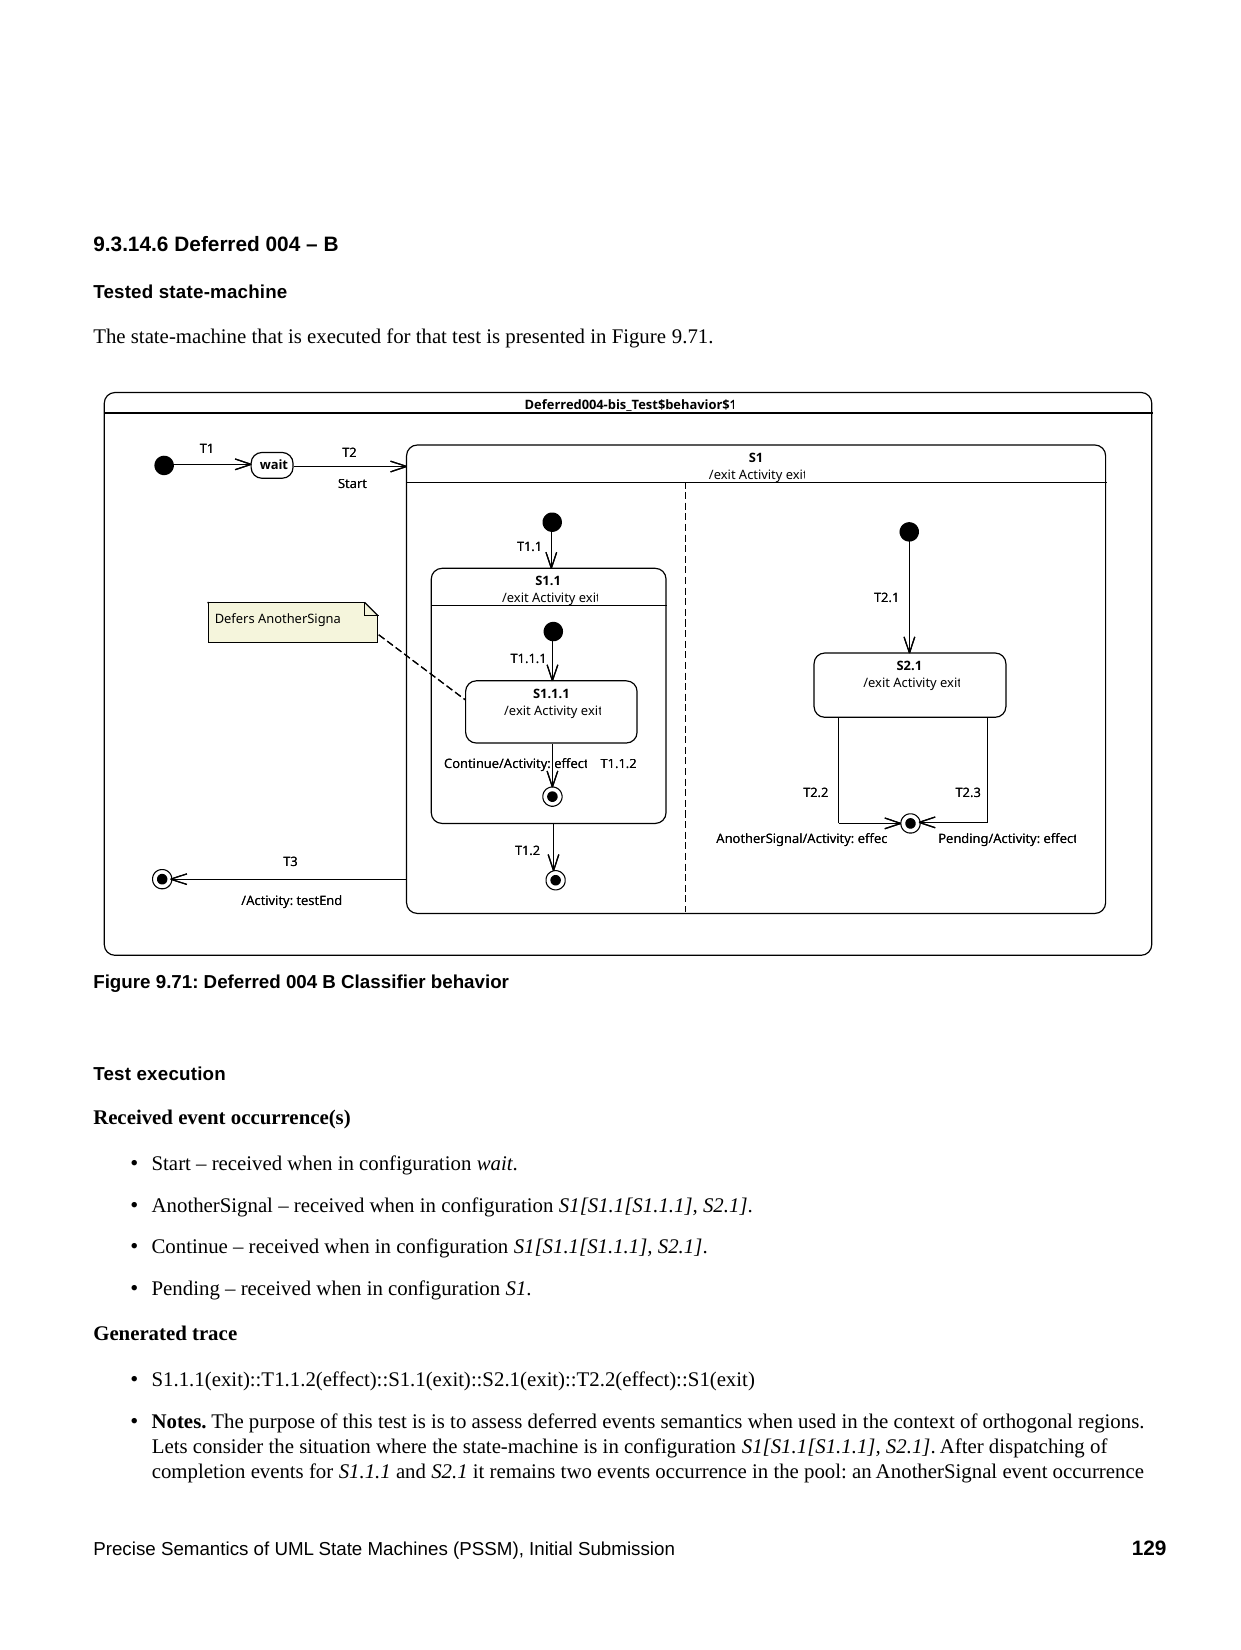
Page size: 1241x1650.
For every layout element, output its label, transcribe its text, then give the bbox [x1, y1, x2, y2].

list S1.1.1(exit)::T1.1.2(effect)::S1.1(exit)::S2.1(exit)::T2.2(effect)::S1(exit) [131, 1366, 1164, 1391]
text The state-machine that is executed for that test is presented in Figure 9.71. [93, 324, 1164, 348]
list Continue – received when in configuration S1[S1.1[S1.1.1], S2.1]. [131, 1233, 1164, 1258]
text Figure 9.71: Deferred 004 B Classifier behavior [93, 381, 1164, 992]
list Pending – received when in configuration S1. [131, 1275, 1164, 1300]
list AnotherSignal – received when in configuration S1[S1.1[S1.1.1], S2.1]. [131, 1192, 1164, 1217]
list Notes. The purpose of this test is is to assess deferred events semantics when used in the context of orthogonal regions. Lets consider the situation where the state-machine is in configuration S1[S1.1[S1.1.1], S2.1]. After dispatching of completion events for S1.1.1 and S2.1 it remains two events occurrence in the pool: an AnotherSignal event occurrence [131, 1408, 1164, 1483]
subtitle Tested state-machine [93, 281, 1164, 303]
subtitle Deferred 004 – B [93, 231, 1164, 256]
list Start – received when in configuration wait. [131, 1150, 1164, 1175]
text Received event occurrence(s) [93, 1105, 1164, 1129]
subtitle Test execution [93, 1062, 1164, 1084]
text Generated trace [93, 1321, 1164, 1345]
